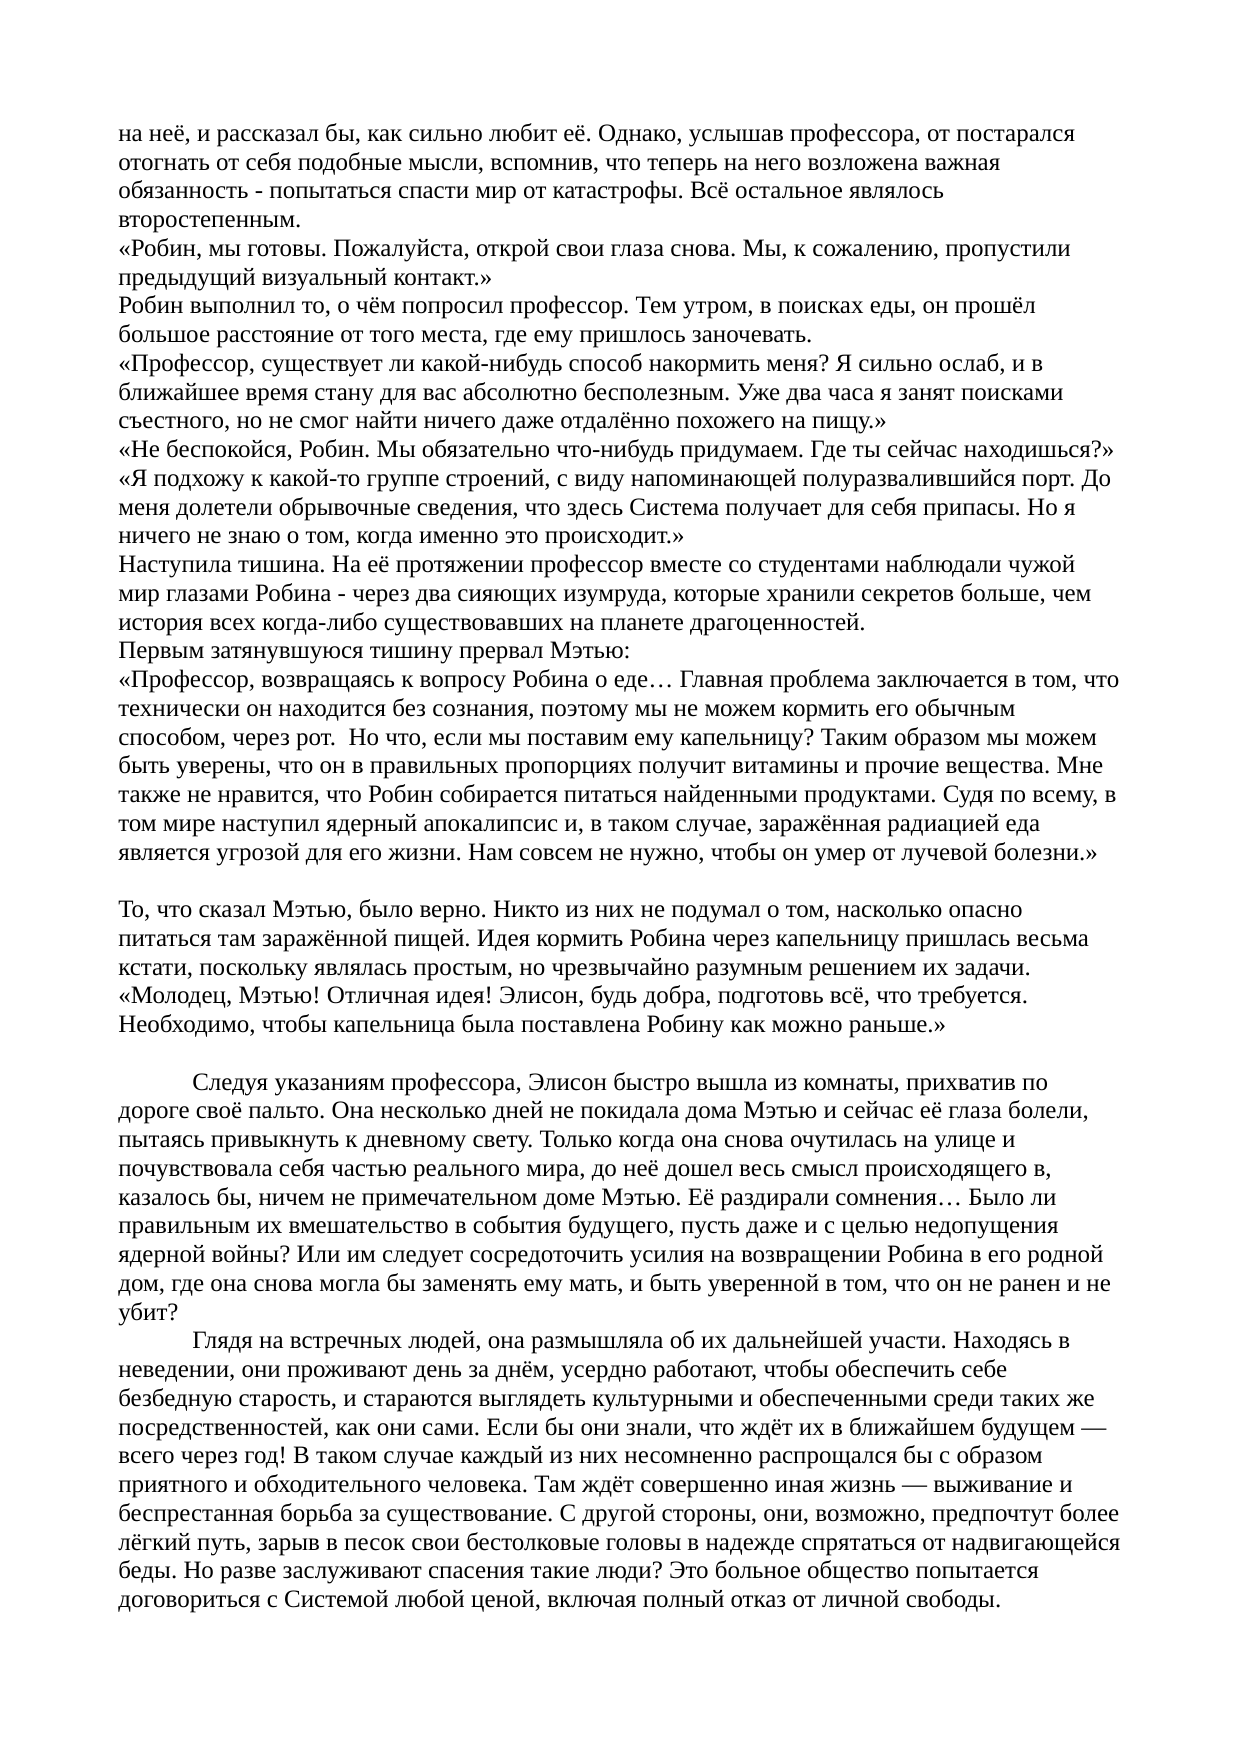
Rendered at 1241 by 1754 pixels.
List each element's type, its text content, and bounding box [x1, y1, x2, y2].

text Следуя указаниям профессора, Элисон быстро вышла из комнаты, прихватив по дороге своё пальто. Она несколько дней не покидала дома Мэтью и сейчас её глаза болели, пытаясь привыкнуть к дневному свету. Только когда она снова очутилась на улице и почувствовала себя частью реального мира, до неё дошел весь смысл происходящего в, казалось бы, ничем не примечательном доме Мэтью. Её раздирали сомнения… Было ли правильным их вмешательство в события будущего, пусть даже и с целью недопущения ядерной войны? Или им следует сосредоточить усилия на возвращении Робина в его родной дом, где она снова могла бы заменять ему мать, и быть уверенной в том, что он не ранен и не убит? [118, 1067, 1122, 1326]
text на неё, и рассказал бы, как сильно любит её. Однако, услышав профессора, от постарался отогнать от себя подобные мысли, вспомнив, что теперь на него возложена важная обязанность - попытаться спасти мир от катастрофы. Всё остальное являлось второстепенным. [118, 118, 1122, 233]
text «Робин, мы готовы. Пожалуйста, открой свои глаза снова. Мы, к сожалению, пропустили предыдущий визуальный контакт.» [118, 233, 1122, 291]
text «Я подхожу к какой-то группе строений, с виду напоминающей полуразвалившийся порт. До меня долетели обрывочные сведения, что здесь Система получает для себя припасы. Но я ничего не знаю о том, когда именно это происходит.» [118, 463, 1122, 549]
text Робин выполнил то, о чём попросил профессор. Тем утром, в поисках еды, он прошёл большое расстояние от того места, где ему пришлось заночевать. [118, 291, 1122, 348]
text Первым затянувшуюся тишину прервал Мэтью: [118, 636, 1122, 664]
text То, что сказал Мэтью, было верно. Никто из них не подумал о том, насколько опасно питаться там заражённой пищей. Идея кормить Робина через капельницу пришлась весьма кстати, поскольку являлась простым, но чрезвычайно разумным решением их задачи. [118, 894, 1122, 981]
text «Профессор, существует ли какой-нибудь способ накормить меня? Я сильно ослаб, и в ближайшее время стану для вас абсолютно бесполезным. Уже два часа я занят поисками съестного, но не смог найти ничего даже отдалённо похожего на пищу.» [118, 348, 1122, 434]
text «Молодец, Мэтью! Отличная идея! Элисон, будь добра, подготовь всё, что требуется. Необходимо, чтобы капельница была поставлена Робину как можно раньше.» [118, 981, 1122, 1038]
text «Профессор, возвращаясь к вопросу Робина о еде… Главная проблема заключается в том, что технически он находится без сознания, поэтому мы не можем кормить его обычным способом, через рот. Но что, если мы поставим ему капельницу? Таким образом мы можем быть уверены, что он в правильных пропорциях получит витамины и прочие вещества. Мне также не нравится, что Робин собирается питаться найденными продуктами. Судя по всему, в том мире наступил ядерный апокалипсис и, в таком случае, заражённая радиацией еда является угрозой для его жизни. Нам совсем не нужно, чтобы он умер от лучевой болезни.» [118, 664, 1122, 866]
text Наступила тишина. На её протяжении профессор вместе со студентами наблюдали чужой мир глазами Робина - через два сияющих изумруда, которые хранили секретов больше, чем история всех когда-либо существовавших на планете драгоценностей. [118, 549, 1122, 636]
text Глядя на встречных людей, она размышляла об их дальнейшей участи. Находясь в неведении, они проживают день за днём, усердно работают, чтобы обеспечить себе безбедную старость, и стараются выглядеть культурными и обеспеченными среди таких же посредственностей, как они сами. Если бы они знали, что ждёт их в ближайшем будущем — всего через год! В таком случае каждый из них несомненно распрощался бы с образом приятного и обходительного человека. Там ждёт совершенно иная жизнь — выживание и беспрестанная борьба за существование. С другой стороны, они, возможно, предпочтут более лёгкий путь, зарыв в песок свои бестолковые головы в надежде спрятаться от надвигающейся беды. Но разве заслуживают спасения такие люди? Это больное общество попытается договориться с Системой любой ценой, включая полный отказ от личной свободы. [118, 1326, 1122, 1613]
text «Не беспокойся, Робин. Мы обязательно что-нибудь придумаем. Где ты сейчас находишься?» [118, 434, 1122, 463]
